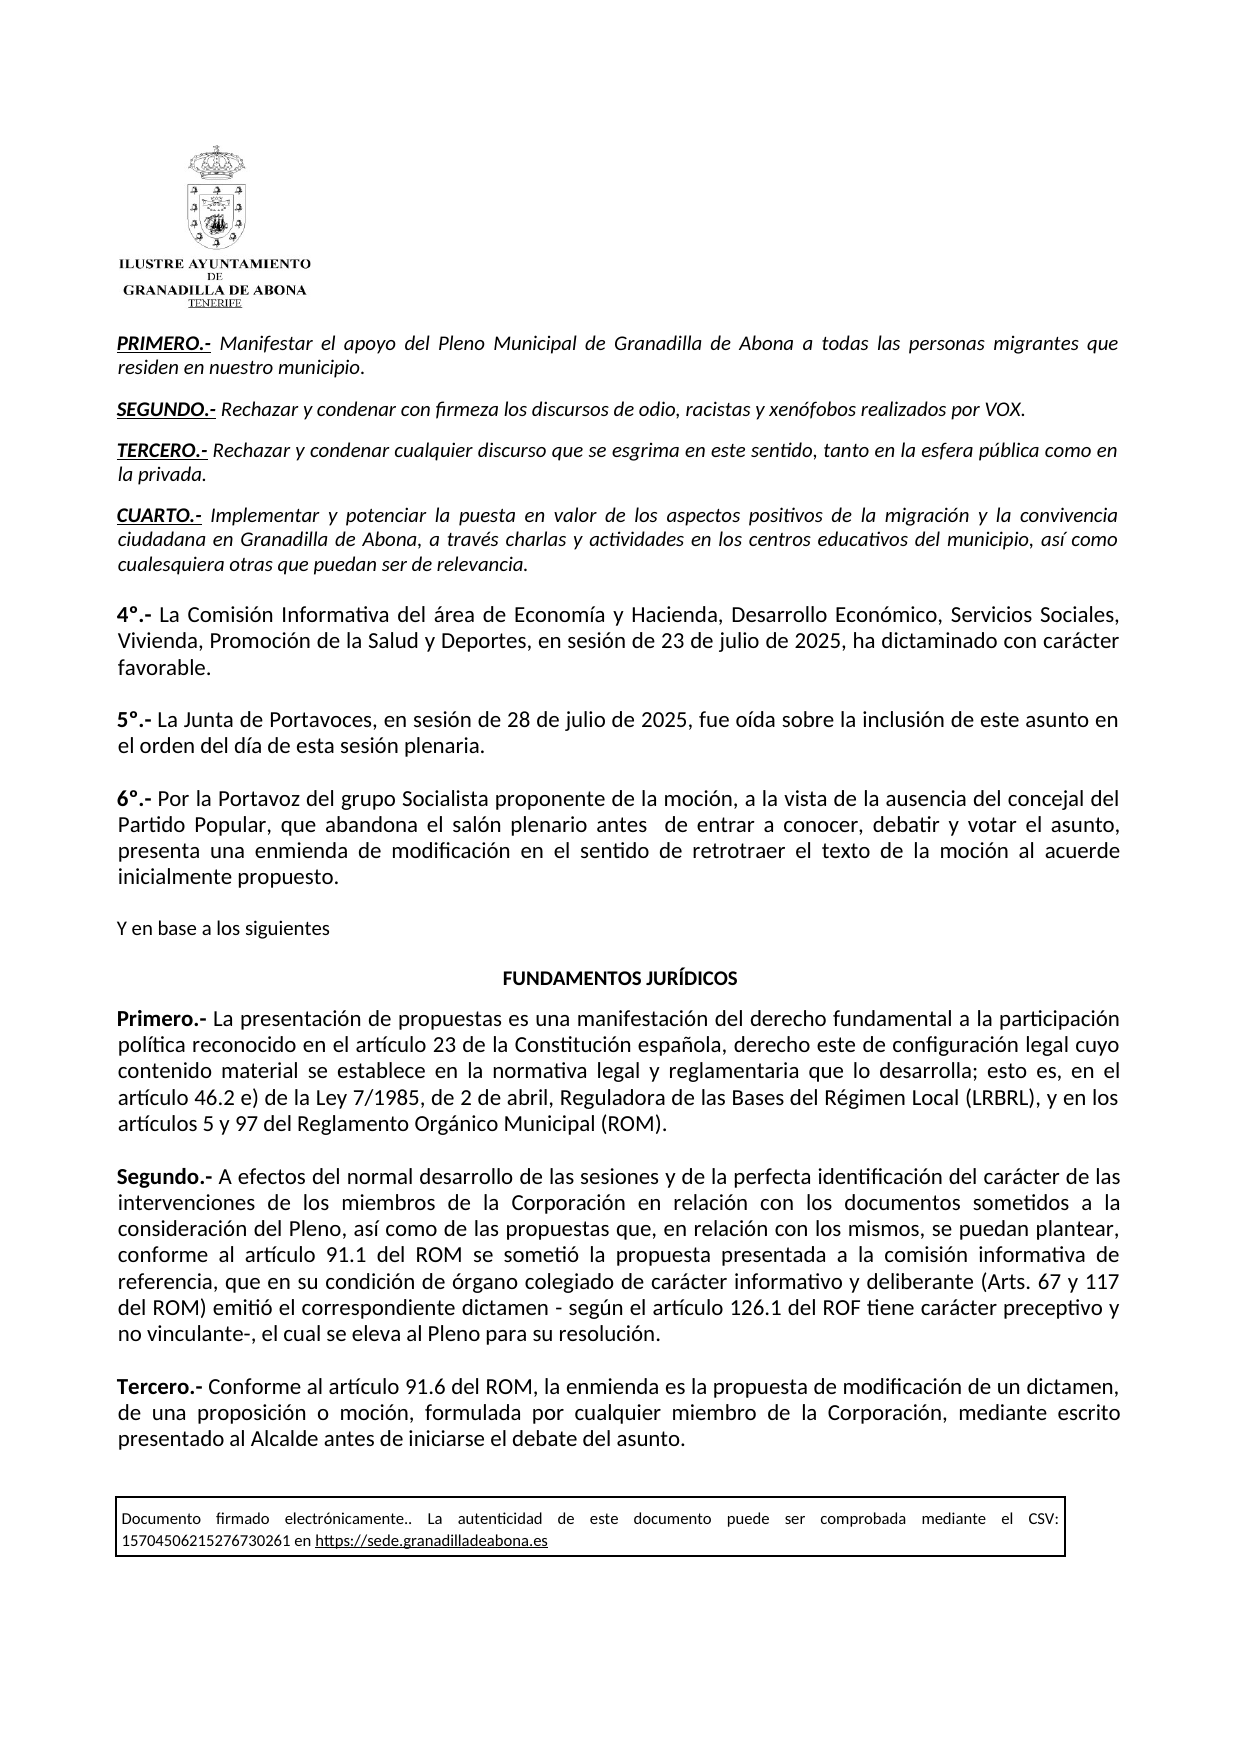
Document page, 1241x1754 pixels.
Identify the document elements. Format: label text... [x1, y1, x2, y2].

text Primero.- La presentación de propuestas es una manifestación del derecho fundamental a la participación política reconocido en el artículo 23 de la Constitución española, derecho este de configuración legal cuyo contenido material se establece en la normativa legal y reglamentaria que lo desarrolla; esto es, en el artículo 46.2 e) de la Ley 7/1985, de 2 de abril, Reguladora de las Bases del Régimen Local (LRBRL), y en los artículos 5 y 97 del Reglamento Orgánico Municipal (ROM). [117, 1006, 1122, 1137]
text Tercero.- Conforme al artículo 91.6 del ROM, la enmienda es la propuesta de modificación de un dictamen, de una proposición o moción, formulada por cualquier miembro de la Corporación, mediante escrito presentado al Alcalde antes de iniciarse el debate del asunto. [117, 1373, 1122, 1452]
text Y en base a los siguientes [117, 916, 1122, 940]
text Segundo.- A efectos del normal desarrollo de las sesiones y de la perfecta identificación del carácter de las intervenciones de los miembros de la Corporación en relación con los documentos sometidos a la consideración del Pleno, así como de las propuestas que, en relación con los mismos, se puedan plantear, conforme al artículo 91.1 del ROM se sometió la propuesta presentada a la comisión informativa de referencia, que en su condición de órgano colegiado de carácter informativo y deliberante (Arts. 67 y 117 del ROM) emitió el correspondiente dictamen - según el artículo 126.1 del ROF tiene carácter preceptivo y no vinculante-, el cual se eleva al Pleno para su resolución. [117, 1163, 1122, 1347]
text FUNDAMENTOS JURÍDICOS [118, 966, 1122, 991]
text 5º.- La Junta de Portavoces, en sesión de 28 de julio de 2025, fue oída sobre la inclusión de este asunto en el orden del día de esta sesión plenaria. [117, 707, 1122, 759]
text 4º.- La Comisión Informativa del área de Economía y Hacienda, Desarrollo Económico, Servicios Sociales, Vivienda, Promoción de la Salud y Deportes, en sesión de 23 de julio de 2025, ha dictaminado con carácter favorable. [117, 602, 1122, 681]
text SEGUNDO.- Rechazar y condenar con firmeza los discursos de odio, racistas y xenófobos realizados por VOX. [117, 397, 1122, 421]
text CUARTO.- Implementar y potenciar la puesta en valor de los aspectos positivos de la migración y la convivencia ciudadana en Granadilla de Abona, a través charlas y actividades en los centros educativos del municipio, así como cualesquiera otras que puedan ser de relevancia. [117, 503, 1122, 576]
text 6º.- Por la Portavoz del grupo Socialista proponente de la moción, a la vista de la ausencia del concejal del Partido Popular, que abandona el salón plenario antes de entrar a conocer, debatir y votar el asunto, presenta una enmienda de modificación en el sentido de retrotraer el texto de la moción al acuerde inicialmente propuesto. [117, 785, 1122, 890]
text TERCERO.- Rechazar y condenar cualquier discurso que se esgrima en este sentido, tanto en la esfera pública como en la privada. [117, 438, 1122, 486]
text PRIMERO.- Manifestar el apoyo del Pleno Municipal de Granadilla de Abona a todas las personas migrantes que residen en nuestro municipio. [117, 331, 1122, 380]
